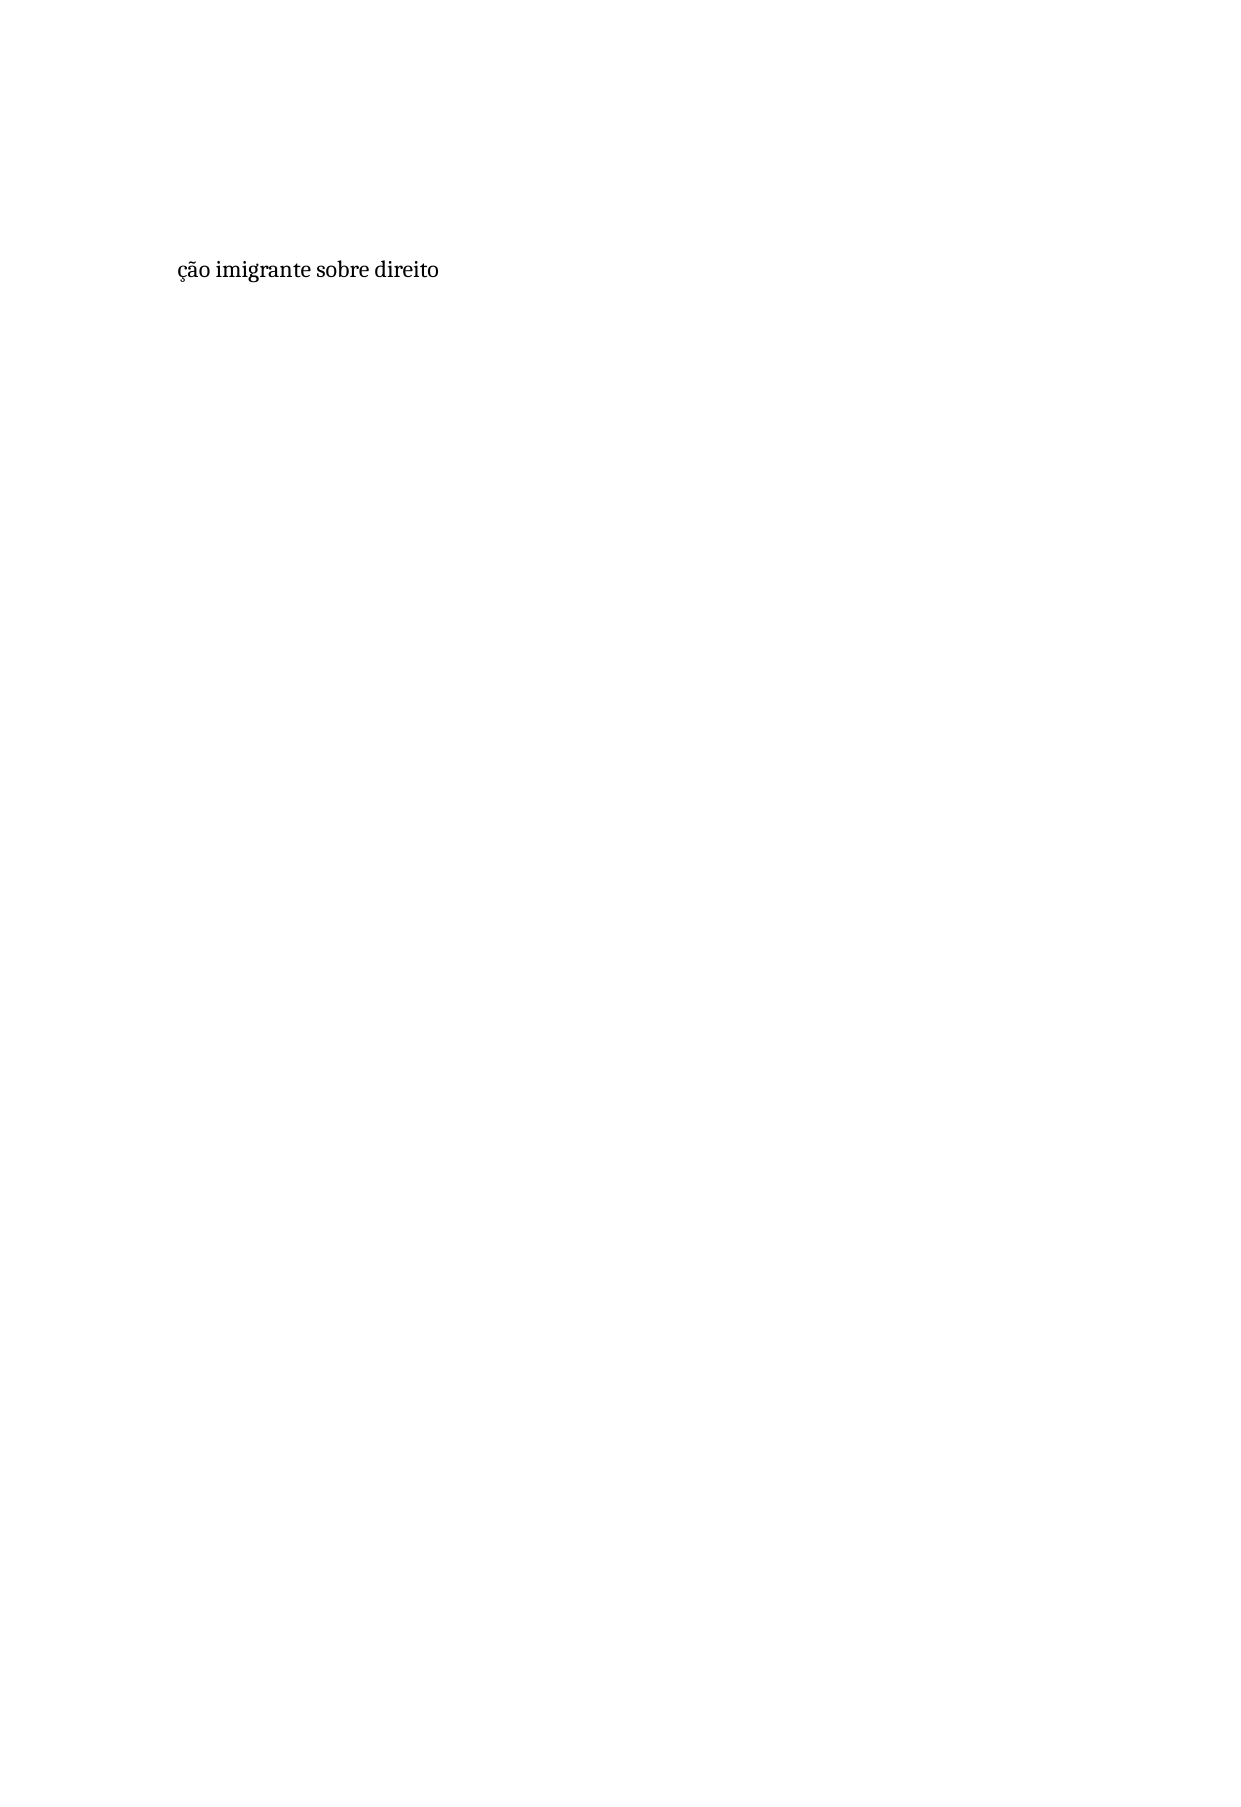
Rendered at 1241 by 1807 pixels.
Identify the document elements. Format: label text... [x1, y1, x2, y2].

text ção imigrante sobre direito [177, 255, 1069, 283]
